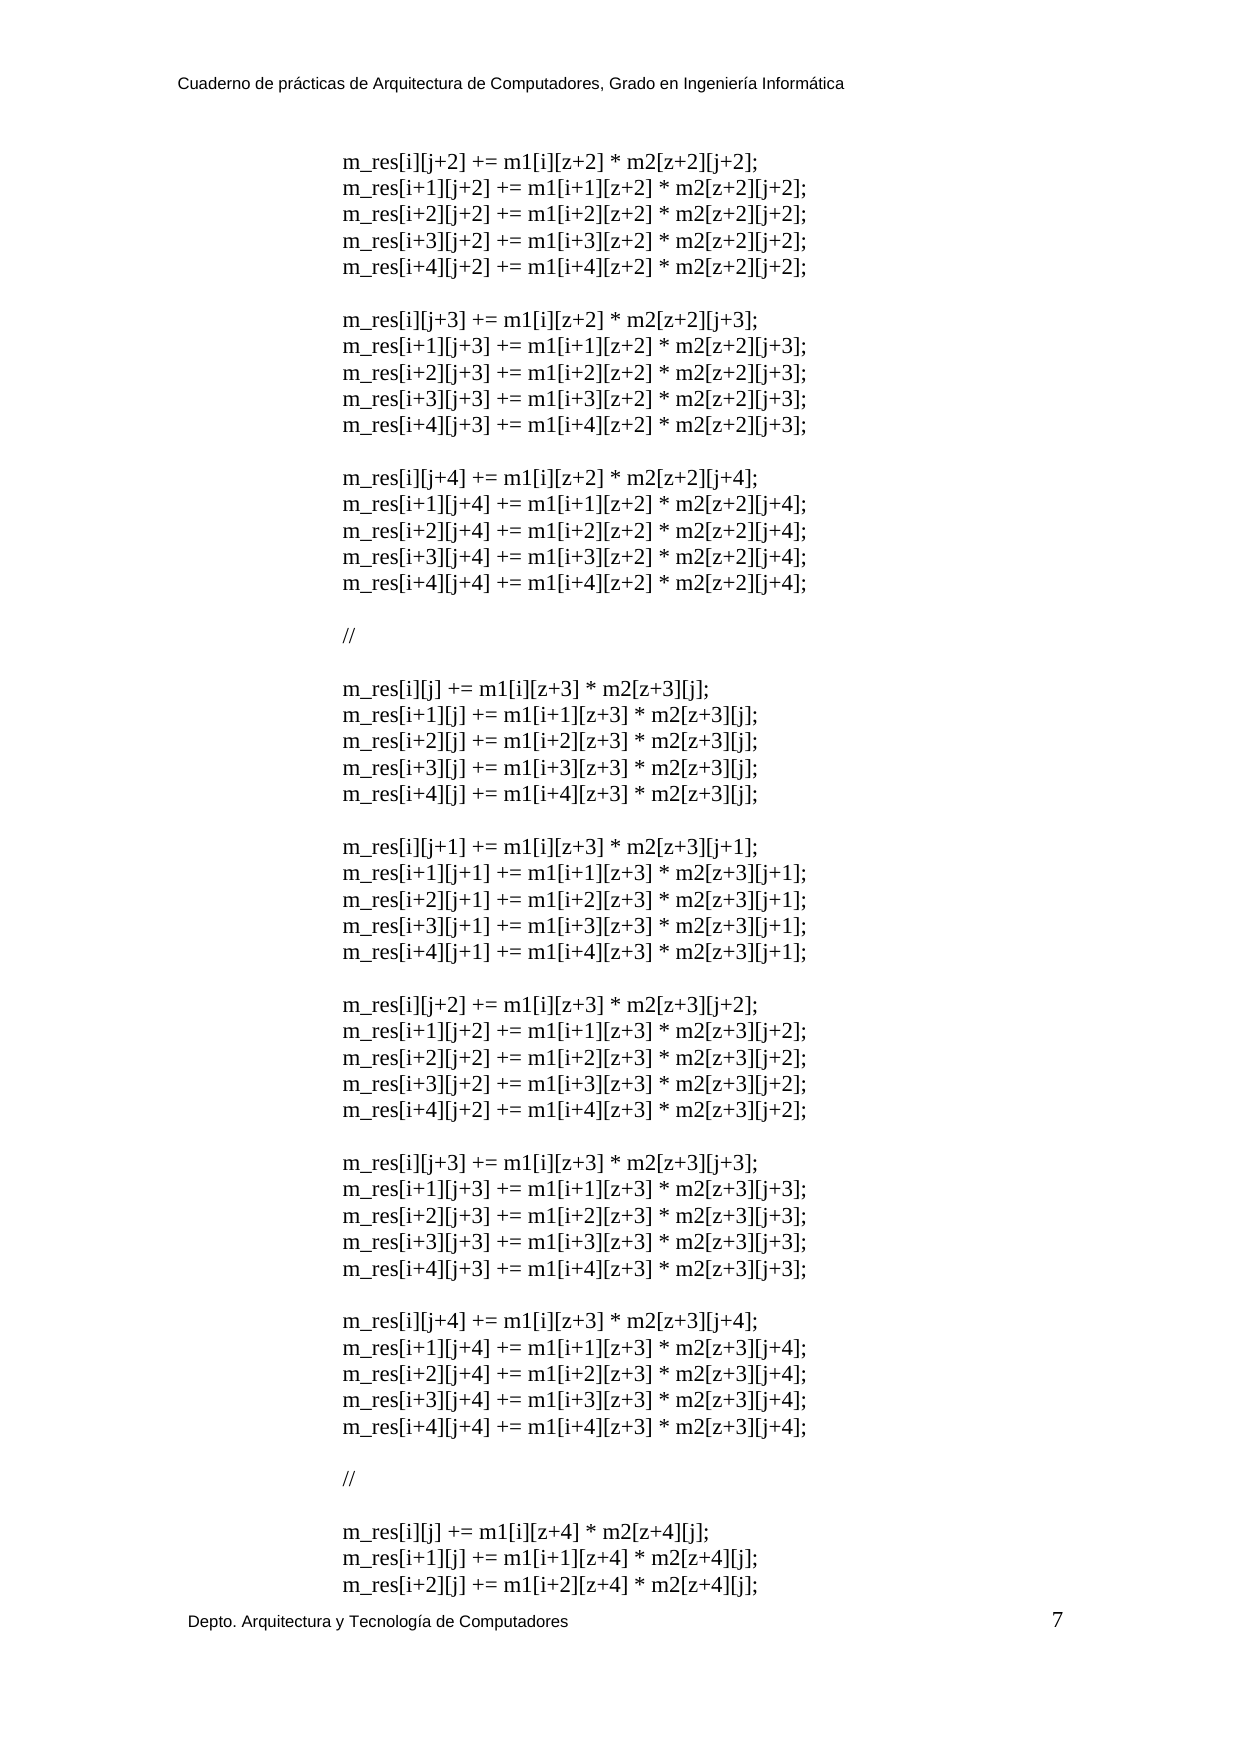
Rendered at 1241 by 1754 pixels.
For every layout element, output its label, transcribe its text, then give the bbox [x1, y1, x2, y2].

text // [177, 1465, 1063, 1492]
text m_res[i+2][j] += m1[i+2][z+3] * m2[z+3][j]; [177, 727, 1063, 754]
text m_res[i+4][j+4] += m1[i+4][z+2] * m2[z+2][j+4]; [177, 569, 1063, 596]
text m_res[i+2][j+2] += m1[i+2][z+3] * m2[z+3][j+2]; [177, 1044, 1063, 1070]
text m_res[i+1][j+1] += m1[i+1][z+3] * m2[z+3][j+1]; [177, 859, 1063, 886]
text m_res[i+4][j] += m1[i+4][z+3] * m2[z+3][j]; [177, 780, 1063, 807]
text m_res[i][j+3] += m1[i][z+3] * m2[z+3][j+3]; [177, 1149, 1063, 1176]
text m_res[i+3][j+3] += m1[i+3][z+3] * m2[z+3][j+3]; [177, 1228, 1063, 1254]
text m_res[i+4][j+2] += m1[i+4][z+2] * m2[z+2][j+2]; [177, 253, 1063, 279]
text m_res[i+2][j+2] += m1[i+2][z+2] * m2[z+2][j+2]; [177, 200, 1063, 227]
text m_res[i][j+3] += m1[i][z+2] * m2[z+2][j+3]; [177, 306, 1063, 332]
text m_res[i][j] += m1[i][z+4] * m2[z+4][j]; [177, 1518, 1063, 1544]
text m_res[i+3][j+1] += m1[i+3][z+3] * m2[z+3][j+1]; [177, 912, 1063, 938]
text m_res[i+4][j+4] += m1[i+4][z+3] * m2[z+3][j+4]; [177, 1413, 1063, 1439]
text m_res[i+1][j+3] += m1[i+1][z+3] * m2[z+3][j+3]; [177, 1176, 1063, 1202]
text m_res[i+1][j+4] += m1[i+1][z+3] * m2[z+3][j+4]; [177, 1334, 1063, 1360]
text m_res[i+2][j+3] += m1[i+2][z+3] * m2[z+3][j+3]; [177, 1202, 1063, 1228]
text // [177, 622, 1063, 648]
text m_res[i+3][j+4] += m1[i+3][z+2] * m2[z+2][j+4]; [177, 543, 1063, 569]
text m_res[i+4][j+1] += m1[i+4][z+3] * m2[z+3][j+1]; [177, 938, 1063, 965]
text m_res[i+4][j+2] += m1[i+4][z+3] * m2[z+3][j+2]; [177, 1096, 1063, 1123]
text m_res[i+3][j+3] += m1[i+3][z+2] * m2[z+2][j+3]; [177, 385, 1063, 411]
text m_res[i+2][j+3] += m1[i+2][z+2] * m2[z+2][j+3]; [177, 358, 1063, 385]
text m_res[i+2][j+4] += m1[i+2][z+3] * m2[z+3][j+4]; [177, 1360, 1063, 1386]
text m_res[i+2][j+1] += m1[i+2][z+3] * m2[z+3][j+1]; [177, 886, 1063, 912]
text m_res[i+2][j+4] += m1[i+2][z+2] * m2[z+2][j+4]; [177, 517, 1063, 543]
text m_res[i+4][j+3] += m1[i+4][z+2] * m2[z+2][j+3]; [177, 411, 1063, 438]
text m_res[i+3][j] += m1[i+3][z+3] * m2[z+3][j]; [177, 754, 1063, 780]
text m_res[i][j+4] += m1[i][z+3] * m2[z+3][j+4]; [177, 1307, 1063, 1334]
text m_res[i+1][j+4] += m1[i+1][z+2] * m2[z+2][j+4]; [177, 490, 1063, 517]
text m_res[i+3][j+2] += m1[i+3][z+3] * m2[z+3][j+2]; [177, 1070, 1063, 1096]
text m_res[i+1][j+2] += m1[i+1][z+3] * m2[z+3][j+2]; [177, 1017, 1063, 1044]
text m_res[i][j+1] += m1[i][z+3] * m2[z+3][j+1]; [177, 833, 1063, 859]
text m_res[i][j+4] += m1[i][z+2] * m2[z+2][j+4]; [177, 464, 1063, 490]
text m_res[i+4][j+3] += m1[i+4][z+3] * m2[z+3][j+3]; [177, 1254, 1063, 1281]
text m_res[i][j+2] += m1[i][z+2] * m2[z+2][j+2]; [177, 148, 1063, 174]
text m_res[i+1][j] += m1[i+1][z+3] * m2[z+3][j]; [177, 701, 1063, 727]
text m_res[i][j+2] += m1[i][z+3] * m2[z+3][j+2]; [177, 991, 1063, 1017]
text m_res[i+2][j] += m1[i+2][z+4] * m2[z+4][j]; [177, 1571, 1063, 1597]
text m_res[i+1][j+2] += m1[i+1][z+2] * m2[z+2][j+2]; [177, 174, 1063, 200]
text m_res[i+1][j] += m1[i+1][z+4] * m2[z+4][j]; [177, 1544, 1063, 1571]
text m_res[i][j] += m1[i][z+3] * m2[z+3][j]; [177, 675, 1063, 701]
text m_res[i+3][j+4] += m1[i+3][z+3] * m2[z+3][j+4]; [177, 1386, 1063, 1413]
text m_res[i+1][j+3] += m1[i+1][z+2] * m2[z+2][j+3]; [177, 332, 1063, 358]
text m_res[i+3][j+2] += m1[i+3][z+2] * m2[z+2][j+2]; [177, 227, 1063, 253]
